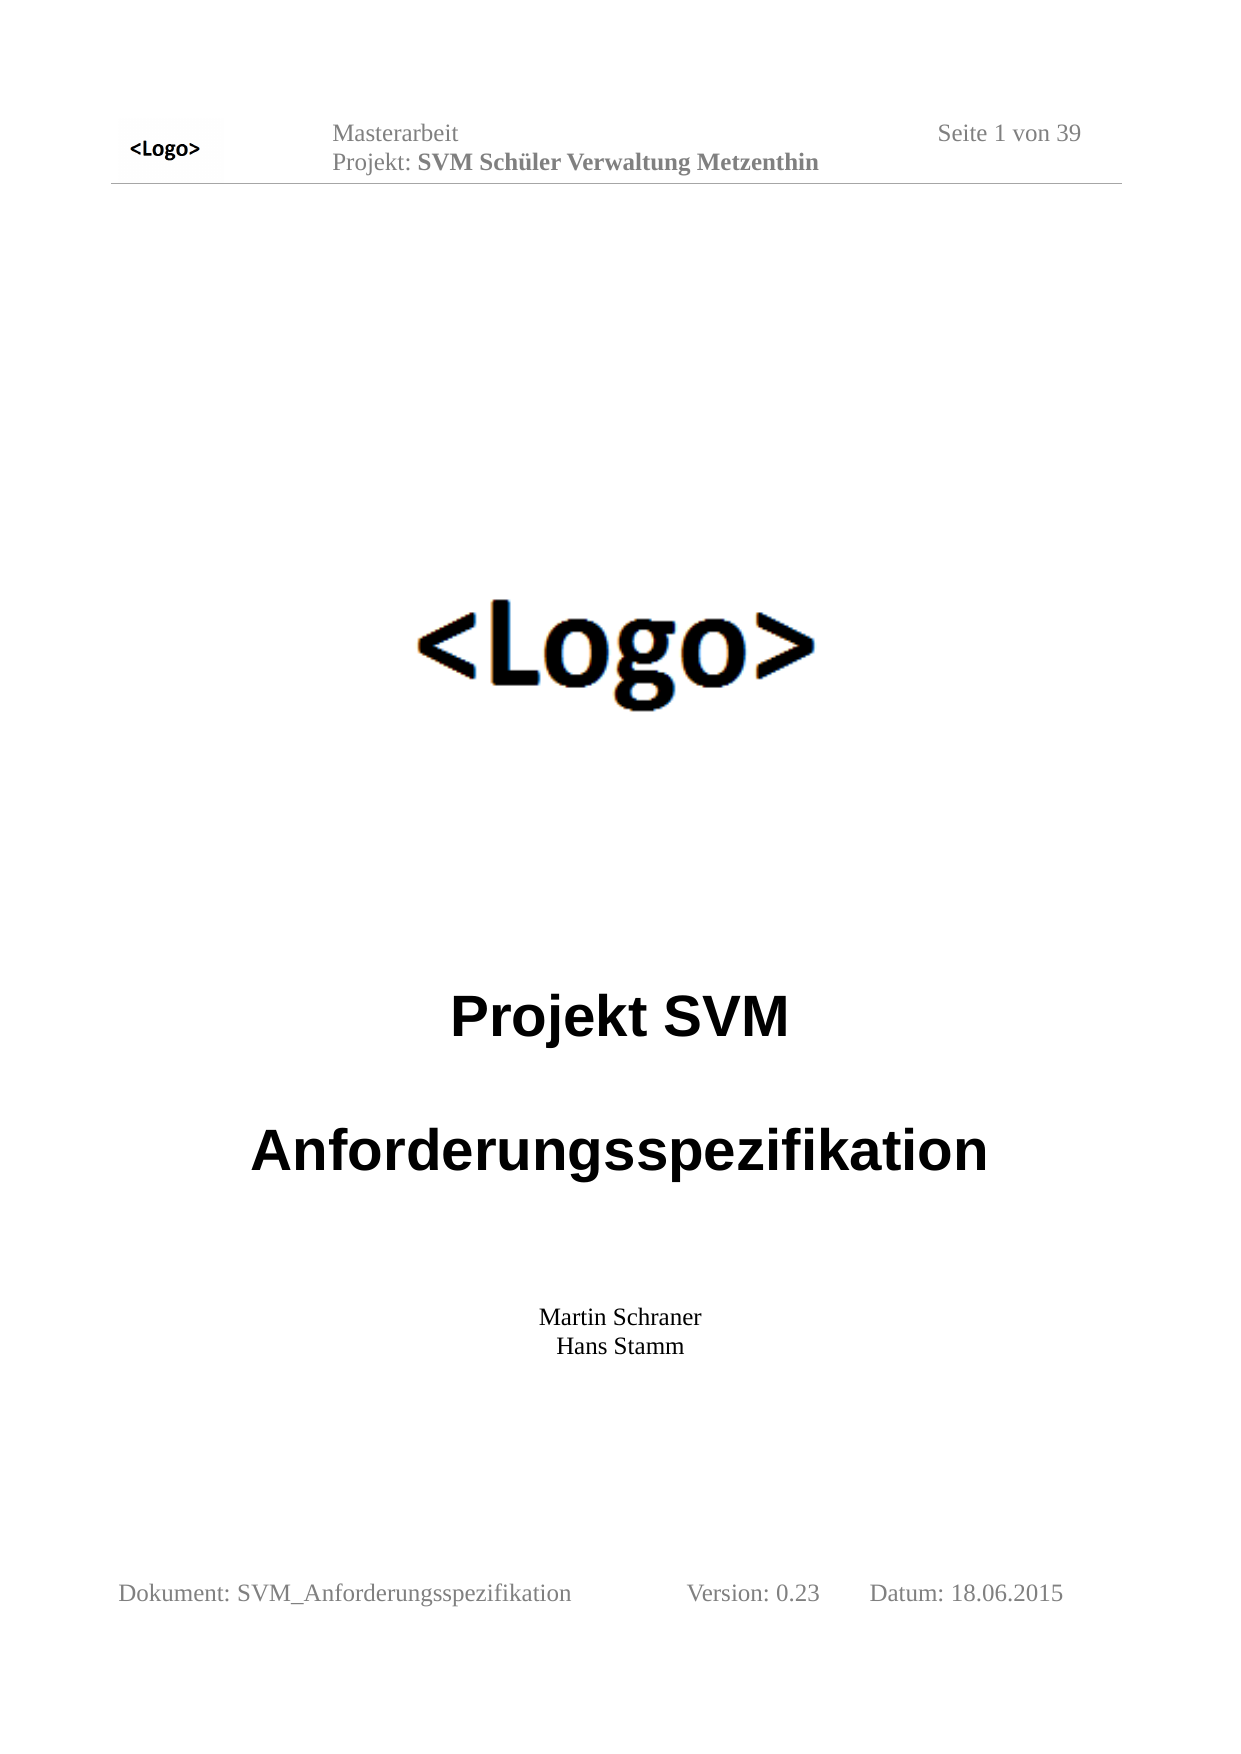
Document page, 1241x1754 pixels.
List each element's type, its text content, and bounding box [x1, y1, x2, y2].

picture [348, 472, 892, 842]
picture [118, 118, 224, 183]
title Projekt SVM Anforderungsspezifikation [118, 982, 1122, 1183]
text Martin Schraner [118, 1302, 1122, 1331]
text Hans Stamm [118, 1331, 1122, 1360]
